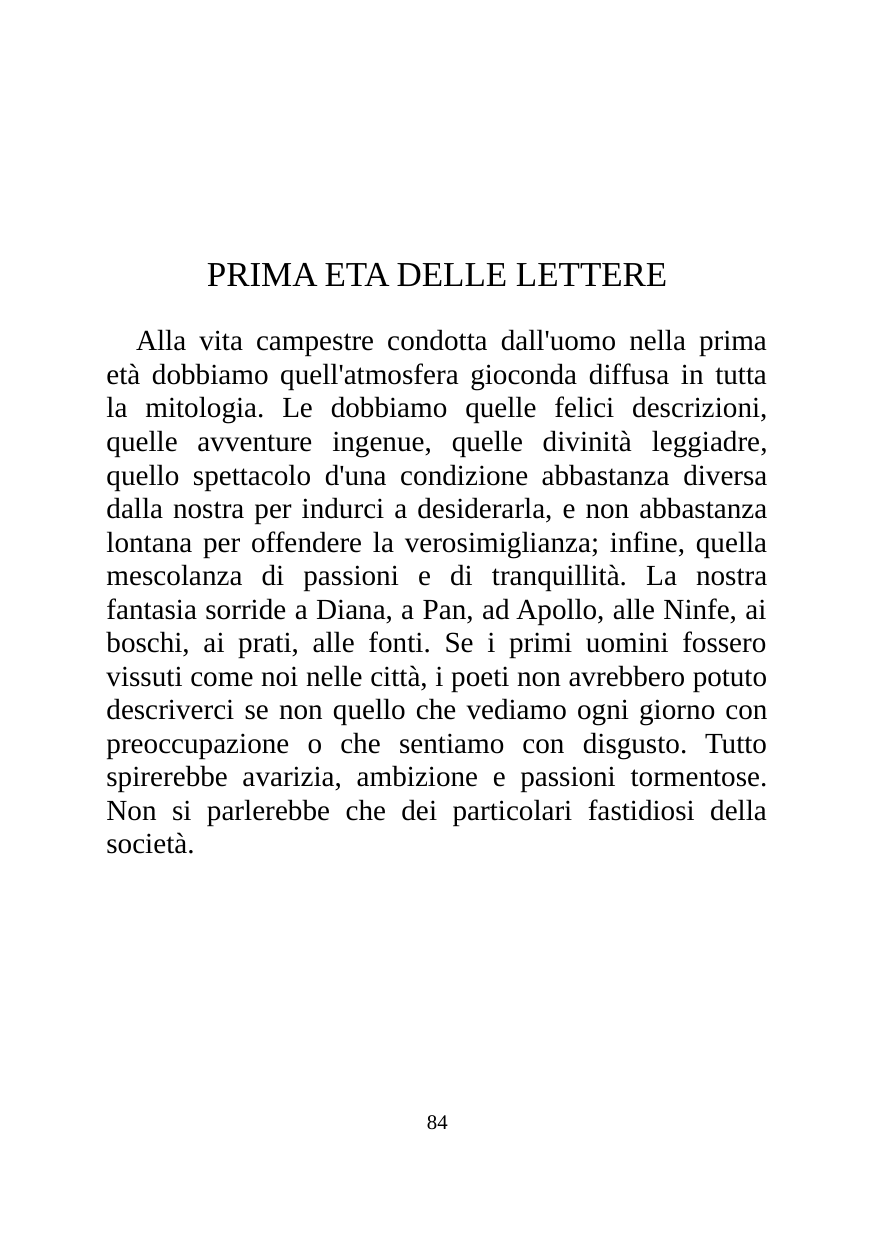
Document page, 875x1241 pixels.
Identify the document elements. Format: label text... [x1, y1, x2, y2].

subtitle PRIMA ETA DELLE LETTERE [106, 254, 768, 294]
text Alla vita campestre condotta dall'uomo nella prima età dobbiamo quell'atmosfera gioconda diffusa in tutta la mitologia. Le dobbiamo quelle felici descrizioni, quelle avventure ingenue, quelle divinità leggiadre, quello spettacolo d'una condizione abbastanza diversa dalla nostra per indurci a desiderarla, e non abbastanza lontana per offendere la verosimiglianza; infine, quella mescolanza di passioni e di tranquillità. La nostra fantasia sorride a Diana, a Pan, ad Apollo, alle Ninfe, ai boschi, ai prati, alle fonti. Se i primi uomini fossero vissuti come noi nelle città, i poeti non avrebbero potuto descriverci se non quello che vediamo ogni giorno con preoccupazione o che sentiamo con disgusto. Tutto spirerebbe avarizia, ambizione e passioni tormentose. Non si parlerebbe che dei particolari fastidiosi della società. [106, 323, 768, 860]
